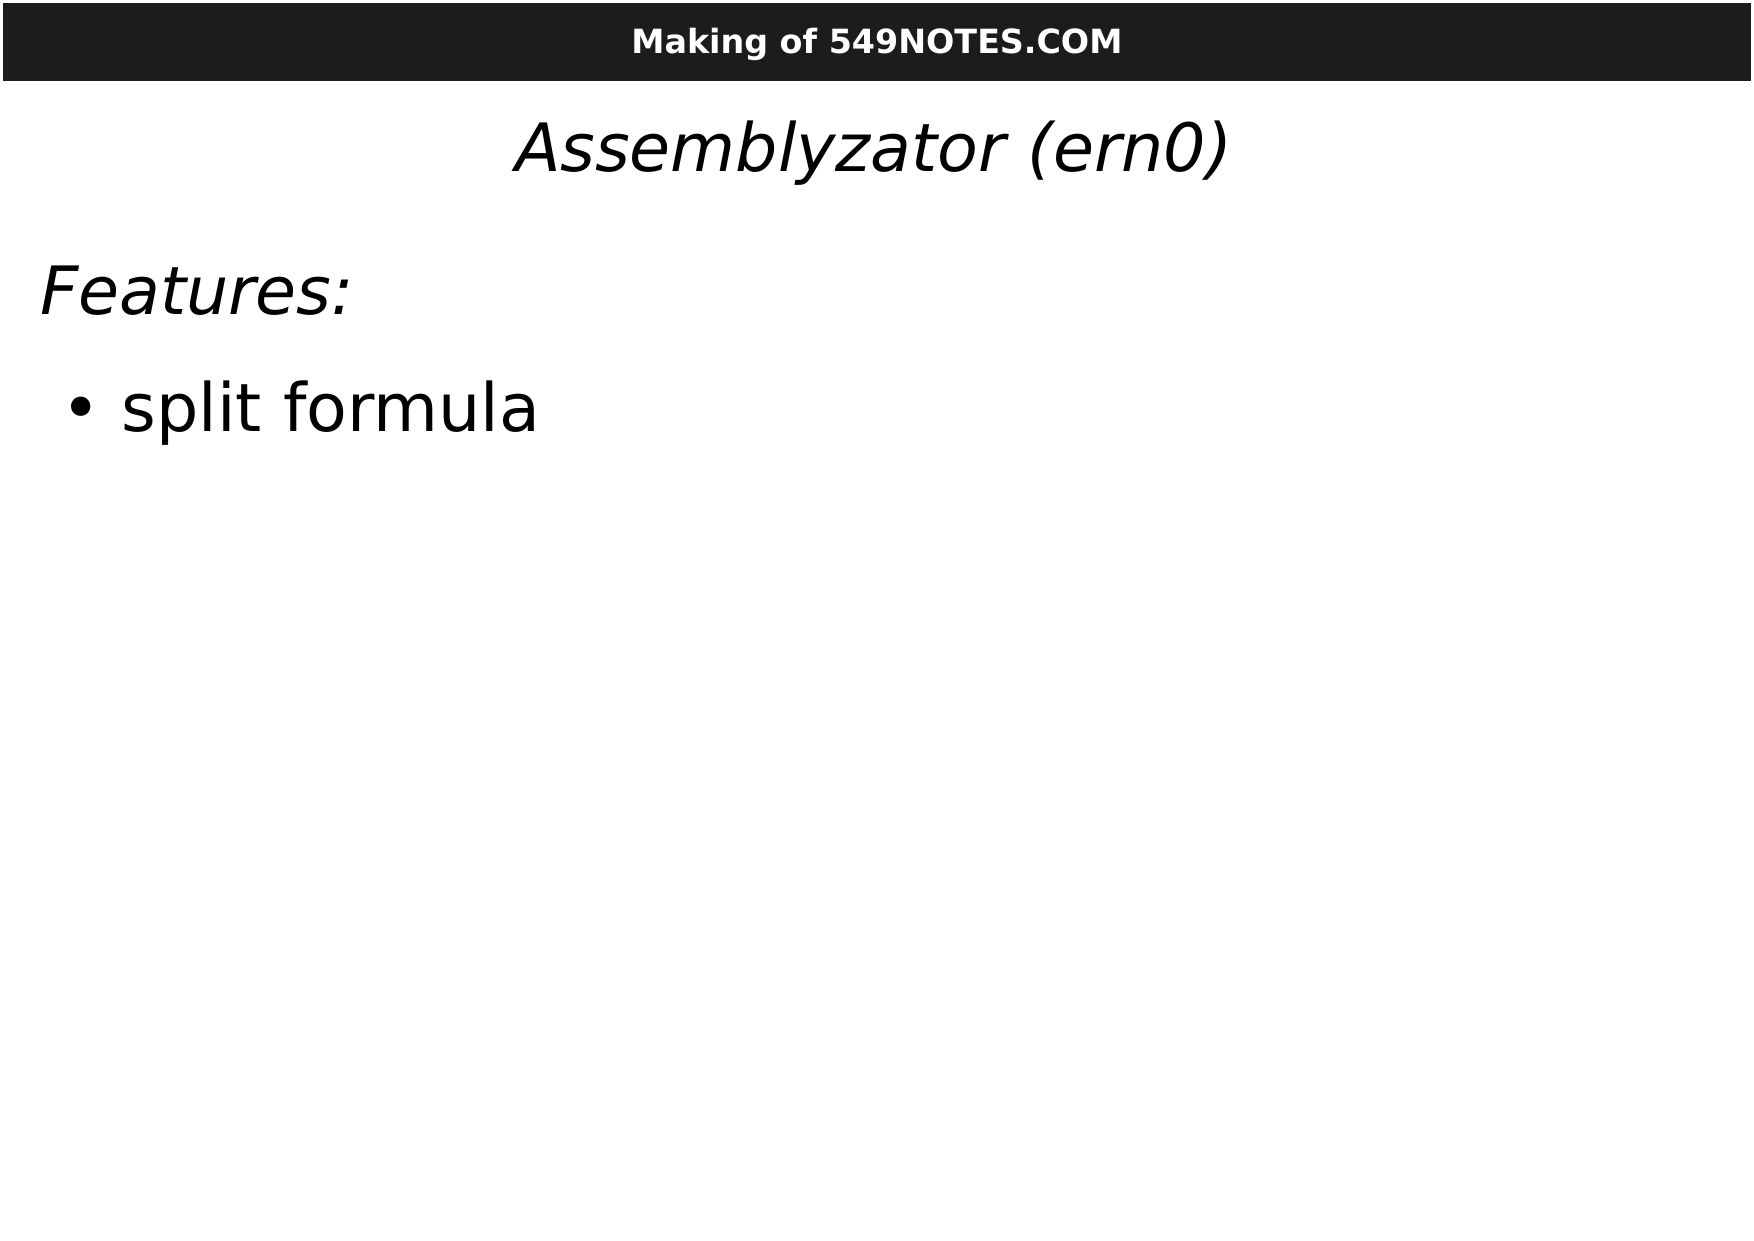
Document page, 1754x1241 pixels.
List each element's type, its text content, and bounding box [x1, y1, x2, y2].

text Assemblyzator (ern0) [3, 110, 1751, 188]
